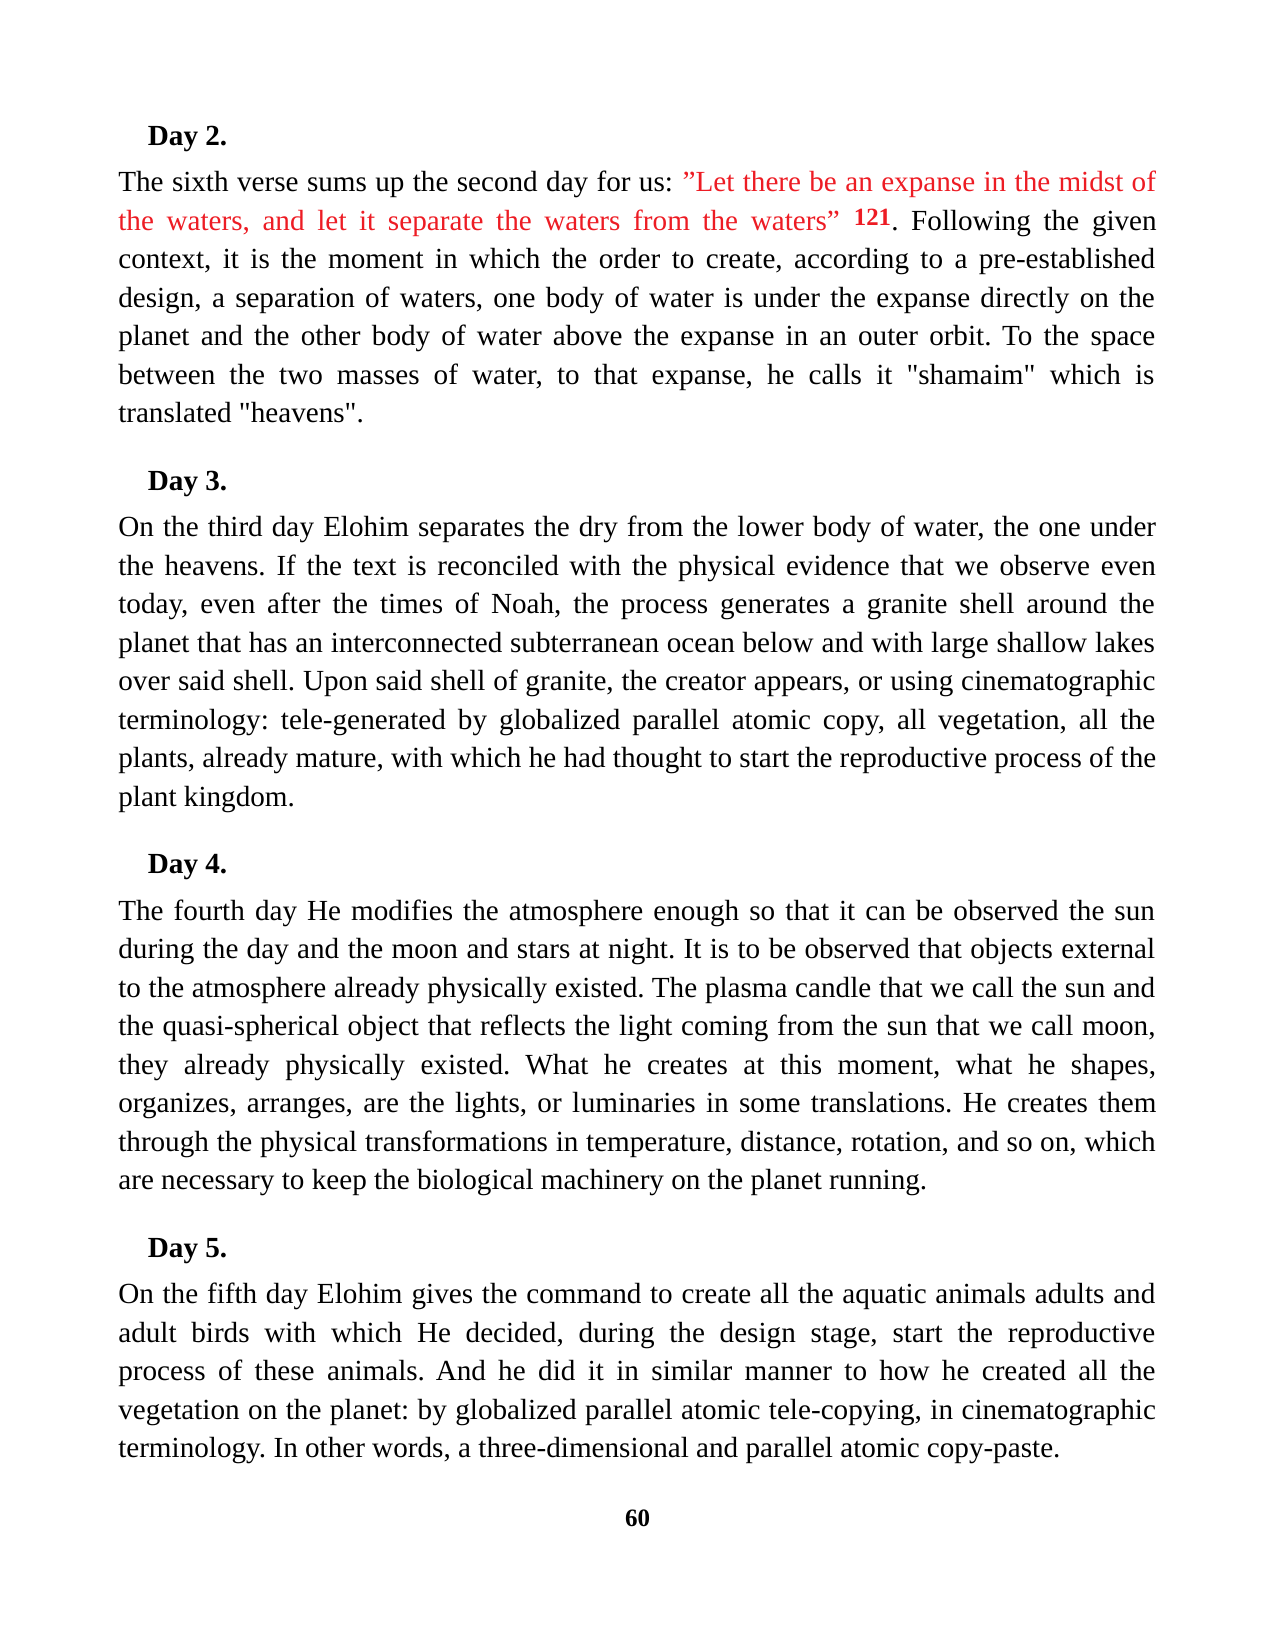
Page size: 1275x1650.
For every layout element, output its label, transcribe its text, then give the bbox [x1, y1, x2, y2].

text The fourth day He modifies the atmosphere enough so that it can be observed the sun during the day and the moon and stars at night. It is to be observed that objects external to the atmosphere already physically existed. The plasma candle that we call the sun and the quasi-spherical object that reflects the light coming from the sun that we call moon, they already physically existed. What he creates at this moment, what he shapes, organizes, arranges, are the lights, or luminaries in some translations. He creates them through the physical transformations in temperature, distance, rotation, and so on, which are necessary to keep the biological machinery on the planet running. [118, 893, 1157, 1196]
subtitle Day 5. [148, 1230, 1157, 1264]
subtitle Day 4. [148, 847, 1157, 880]
text On the fifth day Elohim gives the command to create all the aquatic animals adults and adult birds with which He decided, during the design stage, start the reproductive process of these animals. And he did it in similar manner to how he created all the vegetation on the planet: by globalized parallel atomic tele-copying, in cinematographic terminology. In other words, a three-dimensional and parallel atomic copy-paste. [118, 1276, 1157, 1464]
subtitle Day 2. [148, 118, 1157, 152]
subtitle Day 3. [148, 463, 1157, 497]
text On the third day Elohim separates the dry from the lower body of water, the one under the heavens. If the text is reconciled with the physical evidence that we observe even today, even after the times of Noah, the process generates a granite shell around the planet that has an interconnected subterranean ocean below and with large shallow lakes over said shell. Upon said shell of granite, the creator appears, or using cinematographic terminology: tele-generated by globalized parallel atomic copy, all vegetation, all the plants, already mature, with which he had thought to start the reproductive process of the plant kingdom. [118, 509, 1157, 812]
text The sixth verse sums up the second day for us: ”Let there be an expanse in the midst of the waters, and let it separate the waters from the waters” . Following the given context, it is the moment in which the order to create, according to a pre-established design, a separation of waters, one body of water is under the expanse directly on the planet and the other body of water above the expanse in an outer orbit. To the space between the two masses of water, to that expanse, he calls it "shamaim" which is translated "heavens". [118, 164, 1157, 429]
